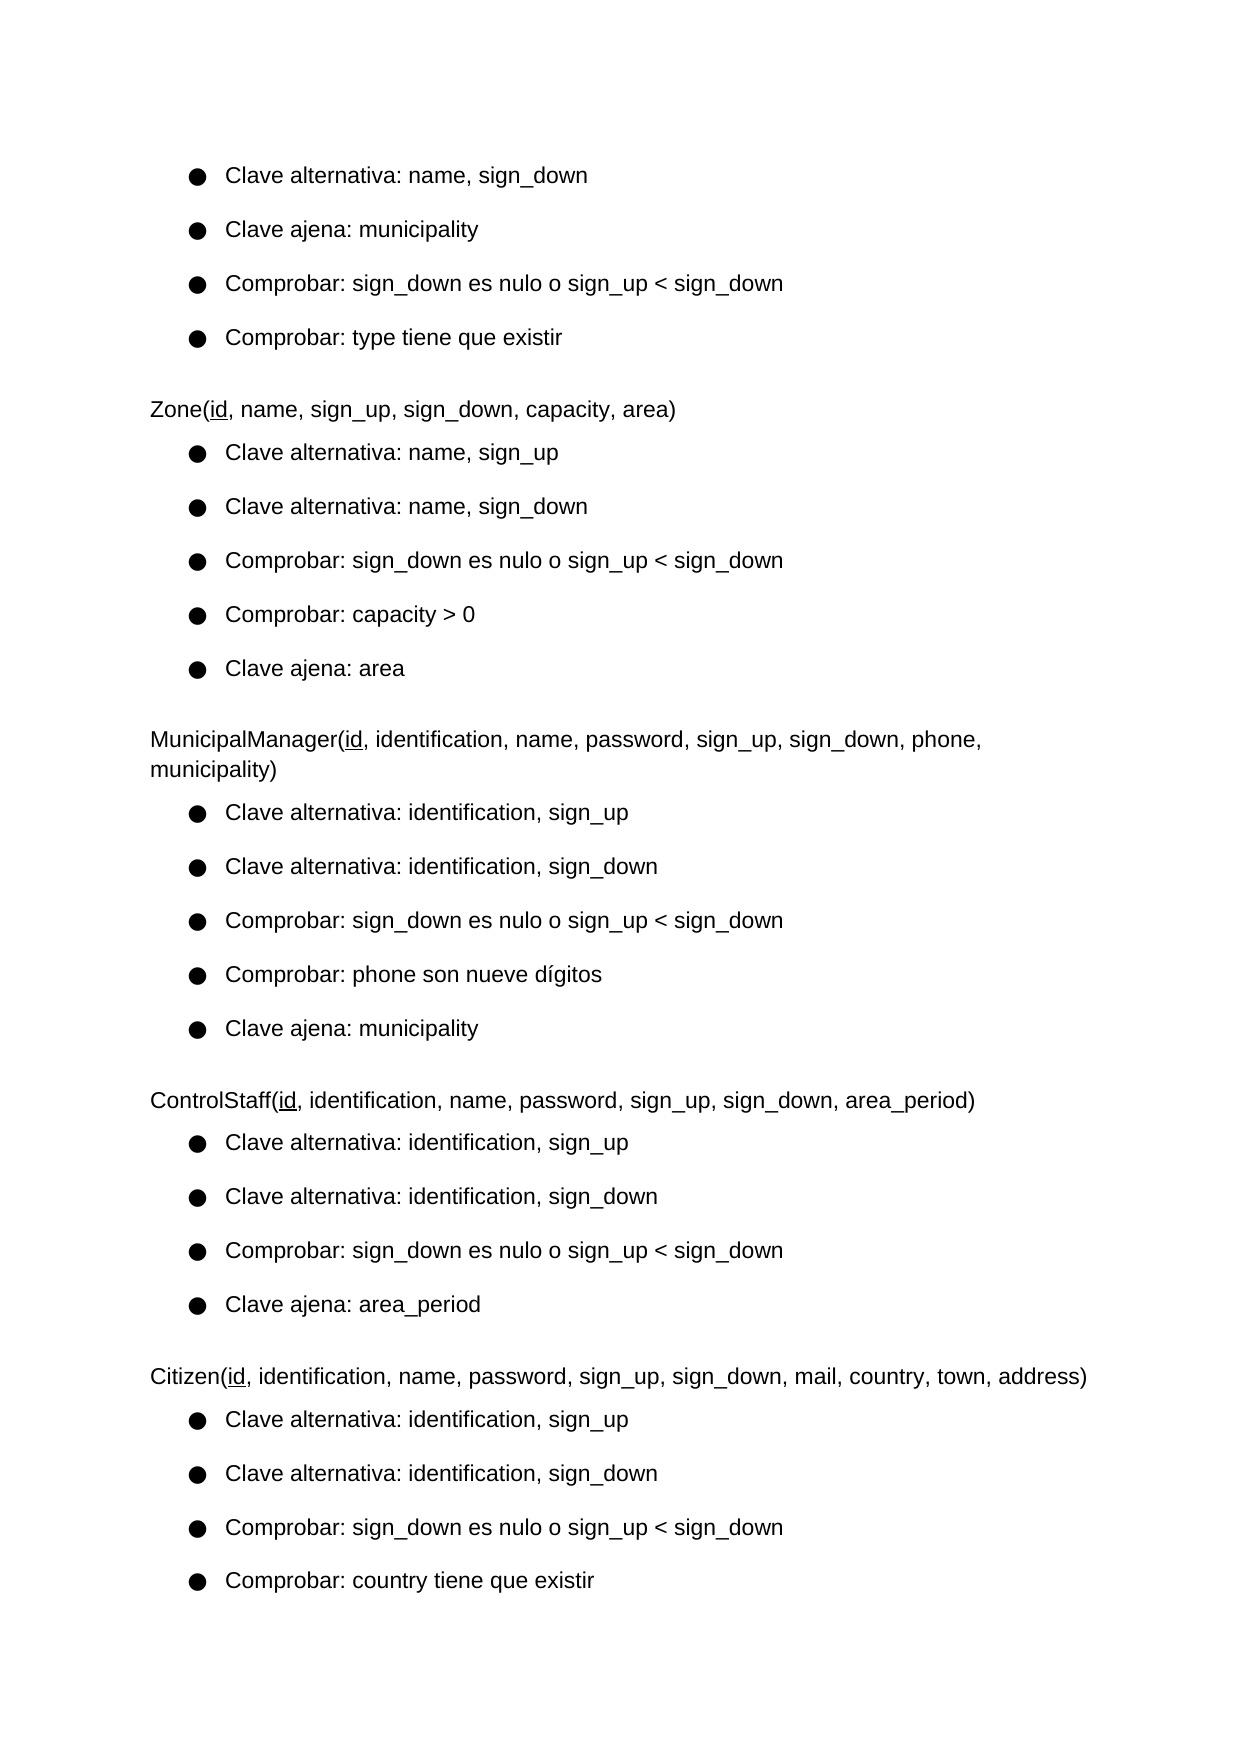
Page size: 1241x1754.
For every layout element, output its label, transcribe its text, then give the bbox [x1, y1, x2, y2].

list Comprobar: country tiene que existir [187, 1555, 1090, 1602]
list Clave ajena: municipality [187, 204, 1090, 251]
list Clave alternativa: name, sign_down [187, 150, 1090, 197]
list Comprobar: sign_down es nulo o sign_up < sign_down [187, 1501, 1090, 1548]
list Comprobar: sign_down es nulo o sign_up < sign_down [187, 258, 1090, 305]
list Clave alternativa: identification, sign_down [187, 1447, 1090, 1494]
list Clave alternativa: name, sign_down [187, 480, 1090, 527]
list Comprobar: type tiene que existir [187, 312, 1090, 359]
list Clave alternativa: identification, sign_down [187, 841, 1090, 888]
text MunicipalManager(id, identification, name, password, sign_up, sign_down, phone, municipality) [150, 726, 1090, 783]
list Comprobar: sign_down es nulo o sign_up < sign_down [187, 534, 1090, 581]
list Clave alternativa: identification, sign_up [187, 1393, 1090, 1440]
list Clave alternativa: identification, sign_down [187, 1171, 1090, 1218]
list Comprobar: capacity > 0 [187, 588, 1090, 635]
list Comprobar: sign_down es nulo o sign_up < sign_down [187, 894, 1090, 942]
list Clave alternativa: identification, sign_up [187, 1117, 1090, 1164]
list Clave ajena: area [187, 642, 1090, 689]
text Citizen(id, identification, name, password, sign_up, sign_down, mail, country, town, address) [150, 1363, 1090, 1389]
list Comprobar: sign_down es nulo o sign_up < sign_down [187, 1225, 1090, 1272]
list Clave alternativa: name, sign_up [187, 426, 1090, 473]
list Clave alternativa: identification, sign_up [187, 787, 1090, 834]
list Clave ajena: municipality [187, 1002, 1090, 1049]
list Clave ajena: area_period [187, 1279, 1090, 1326]
text ControlStaff(id, identification, name, password, sign_up, sign_down, area_period) [150, 1087, 1090, 1113]
text Zone(id, name, sign_up, sign_down, capacity, area) [150, 396, 1090, 422]
list Comprobar: phone son nueve dígitos [187, 948, 1090, 996]
